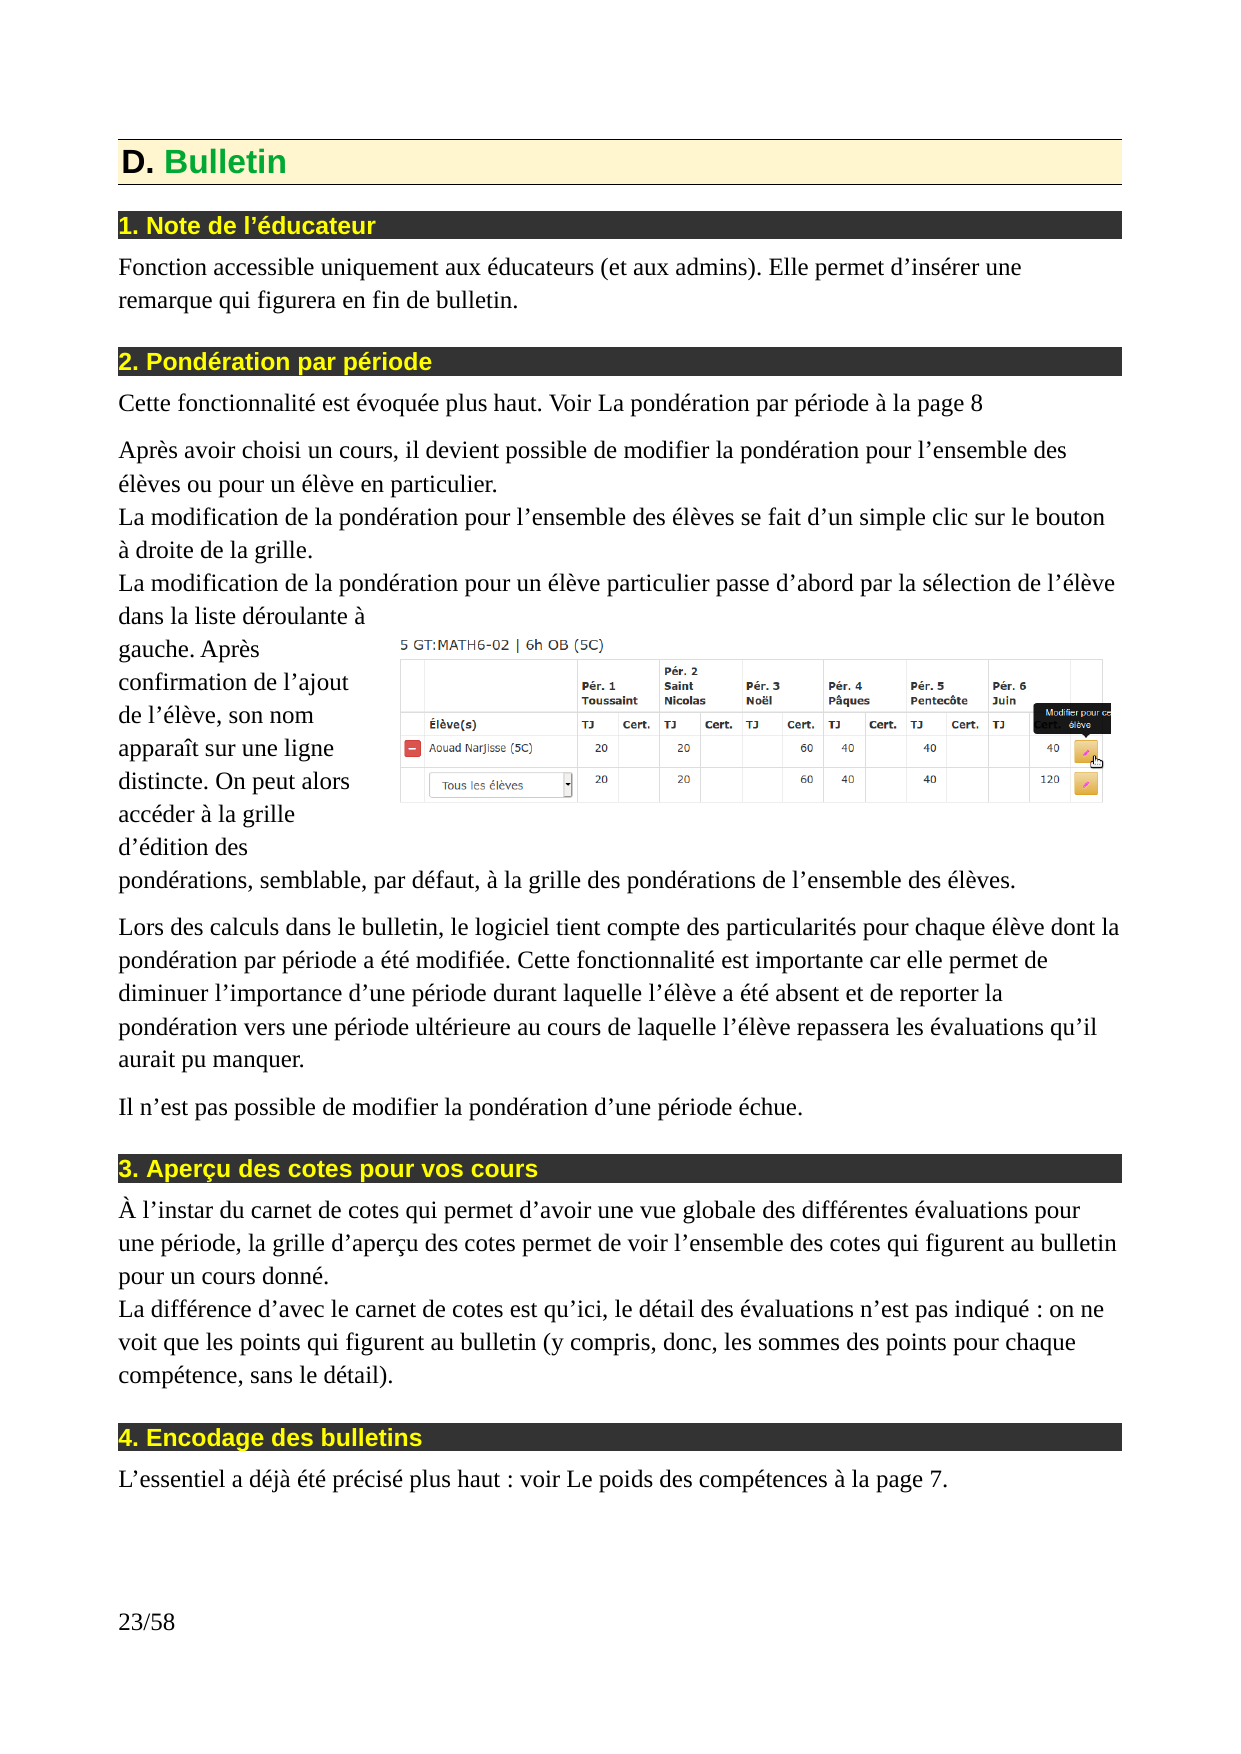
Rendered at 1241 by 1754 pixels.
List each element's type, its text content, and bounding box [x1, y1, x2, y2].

text À l’instar du carnet de cotes qui permet d’avoir une vue globale des différentes évaluations pour une période, la grille d’aperçu des cotes permet de voir l’ensemble des cotes qui figurent au bulletin pour un cours donné. La différence d’avec le carnet de cotes est qu’ici, le détail des évaluations n’est pas indiqué : on ne voit que les points qui figurent au bulletin (y compris, donc, les sommes des points pour chaque compétence, sans le détail). [118, 1195, 1122, 1389]
text Il n’est pas possible de modifier la pondération d’une période échue. [118, 1092, 1122, 1121]
subtitle Encodage des bulletins [118, 1423, 1122, 1451]
picture [391, 634, 1111, 813]
text Cette fonctionnalité est évoquée plus haut. Voir La pondération par période à la page 8 [118, 388, 1122, 417]
text L’essentiel a déjà été précisé plus haut : voir Le poids des compétences à la page 7. [118, 1464, 1122, 1492]
text Lors des calculs dans le bulletin, le logiciel tient compte des particularités pour chaque élève dont la pondération par période a été modifiée. Cette fonctionnalité est importante car elle permet de diminuer l’importance d’une période durant laquelle l’élève a été absent et de reporter la pondération vers une période ultérieure au cours de laquelle l’élève repassera les évaluations qu’il aurait pu manquer. [118, 912, 1122, 1073]
subtitle Pondération par période [118, 347, 1122, 376]
subtitle Aperçu des cotes pour vos cours [118, 1154, 1122, 1183]
text Après avoir choisi un cours, il devient possible de modifier la pondération pour l’ensemble des élèves ou pour un élève en particulier. La modification de la pondération pour l’ensemble des élèves se fait d’un simple clic sur le bouton à droite de la grille. La modification de la pondération pour un élève particulier passe d’abord par la sélection de l’élève dans la liste déroulante à gauche. Après confirmation de l’ajout de l’élève, son nom apparaît sur une ligne distincte. On peut alors accéder à la grille d’édition des pondérations, semblable, par défaut, à la grille des pondérations de l’ensemble des élèves. [118, 436, 1122, 894]
subtitle Note de l’éducateur [118, 211, 1122, 239]
text Fonction accessible uniquement aux éducateurs (et aux admins). Elle permet d’insérer une remarque qui figurera en fin de bulletin. [118, 252, 1122, 313]
subtitle Bulletin [118, 140, 1122, 184]
